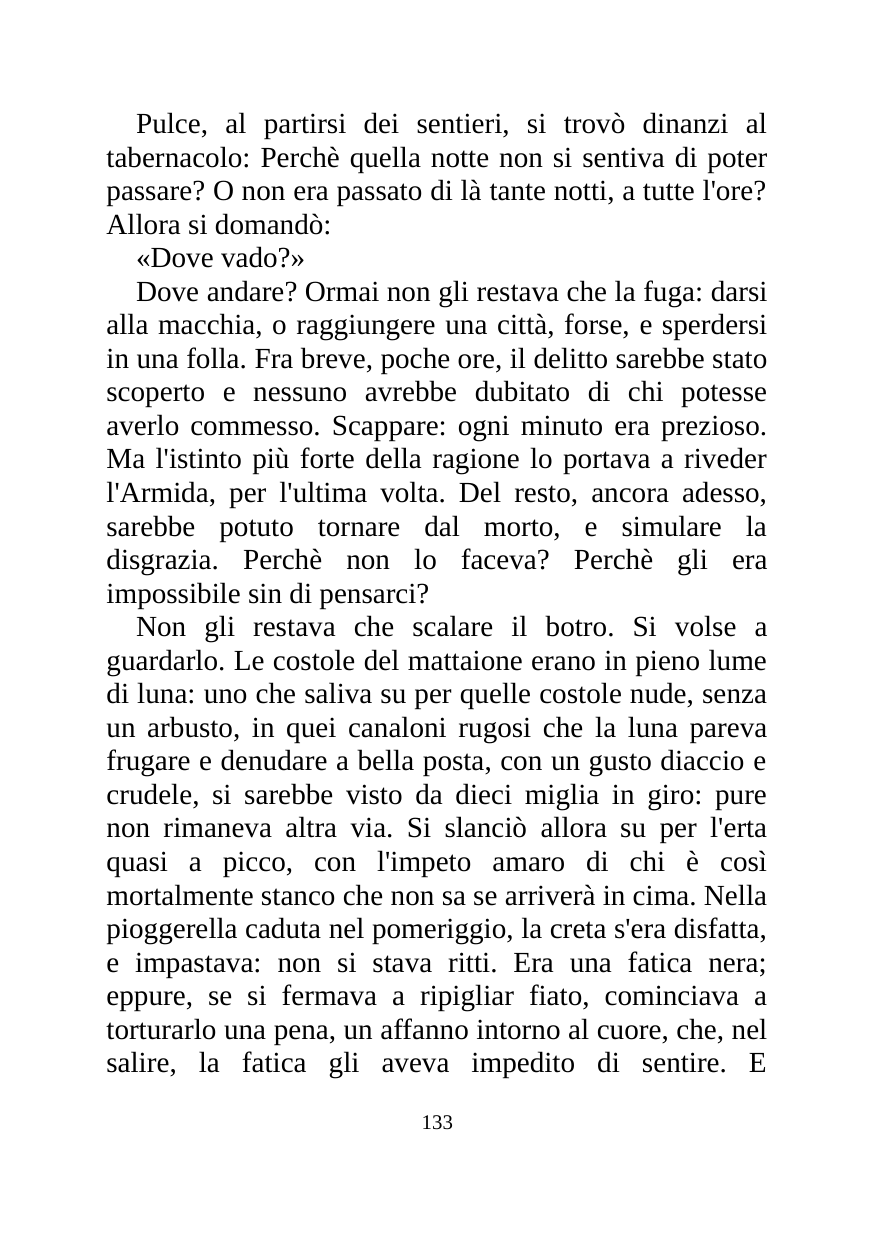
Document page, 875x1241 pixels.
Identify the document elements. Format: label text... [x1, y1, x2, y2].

text «Dove vado?» [106, 240, 768, 274]
text Pulce, al partirsi dei sentieri, si trovò dinanzi al tabernacolo: Perchè quella notte non si sentiva di poter passare? O non era passato di là tante notti, a tutte l'ore? Allora si domandò: [106, 106, 768, 240]
text Dove andare? Ormai non gli restava che la fuga: darsi alla macchia, o raggiungere una città, forse, e sperdersi in una folla. Fra breve, poche ore, il delitto sarebbe stato scoperto e nessuno avrebbe dubitato di chi potesse averlo commesso. Scappare: ogni minuto era prezioso. Ma l'istinto più forte della ragione lo portava a riveder l'Armida, per l'ultima volta. Del resto, ancora adesso, sarebbe potuto tornare dal morto, e simulare la disgrazia. Perchè non lo faceva? Perchè gli era impossibile sin di pensarci? [106, 274, 768, 609]
text Non gli restava che scalare il botro. Si volse a guardarlo. Le costole del mattaione erano in pieno lume di luna: uno che saliva su per quelle costole nude, senza un arbusto, in quei canaloni rugosi che la luna pareva frugare e denudare a bella posta, con un gusto diaccio e crudele, si sarebbe visto da dieci miglia in giro: pure non rimaneva altra via. Si slanciò allora su per l'erta quasi a picco, con l'impeto amaro di chi è così mortalmente stanco che non sa se arriverà in cima. Nella pioggerella caduta nel pomeriggio, la creta s'era disfatta, e impastava: non si stava ritti. Era una fatica nera; eppure, se si fermava a ripigliar fiato, cominciava a torturarlo una pena, un affanno intorno al cuore, che, nel salire, la fatica gli aveva impedito di sentire. E [106, 609, 768, 1079]
